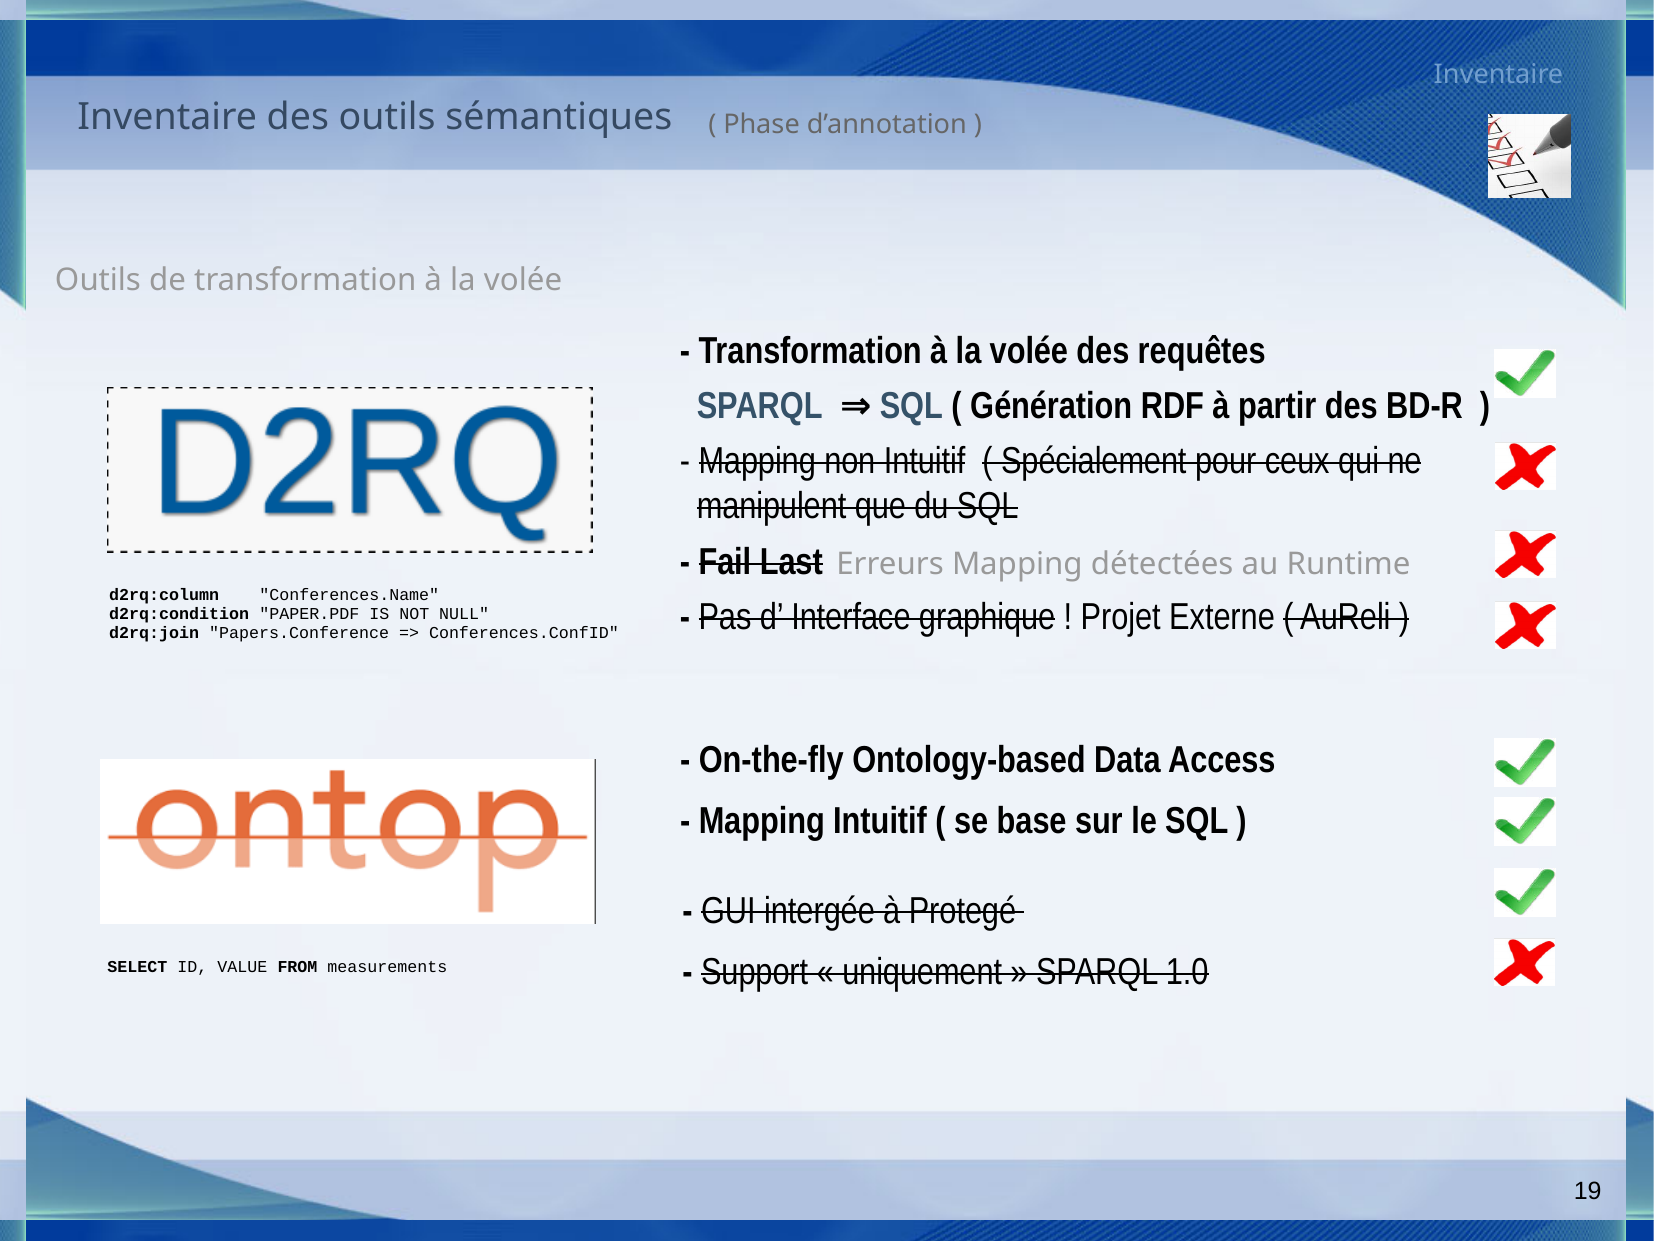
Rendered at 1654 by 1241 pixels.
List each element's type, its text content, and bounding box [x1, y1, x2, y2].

text_box - GUI intergée à Protegé - Support « uniquement » SPARQL 1.0 [667, 878, 1294, 1035]
text_box ( Phase d’annotation ) [708, 97, 1016, 148]
text_box - Transformation à la volée des requêtes SPARQL ⇒ SQL ( Génération RDF à partir des BD-R ) - Mapping non Intuitif ( Spécialement pour ceux qui ne manipulent que du SQL - Fail Last - Pas d’ Interface graphique ! Projet Externe ( AuReli ) [679, 318, 1527, 657]
text_box Erreurs Mapping détectées au Runtime [836, 536, 1449, 589]
title Inventaire des outils sémantiques [42, 77, 709, 154]
text_box 19 [1559, 1169, 1625, 1213]
text_box SELECT ID, VALUE FROM measurements [82, 950, 473, 993]
text_box Outils de transformation à la volée [55, 251, 621, 304]
text_box - On-the-fly Ontology-based Data Access - Mapping Intuitif ( se base sur le SQL ) [680, 735, 1349, 957]
text_box d2rq:column "Conferences.Name" d2rq:condition "PAPER.PDF IS NOT NULL" d2rq:join "Papers.Conference => Conferences.ConfID" [94, 578, 662, 670]
picture [0, 0, 1654, 1241]
text_box Inventaire [1419, 47, 1619, 95]
